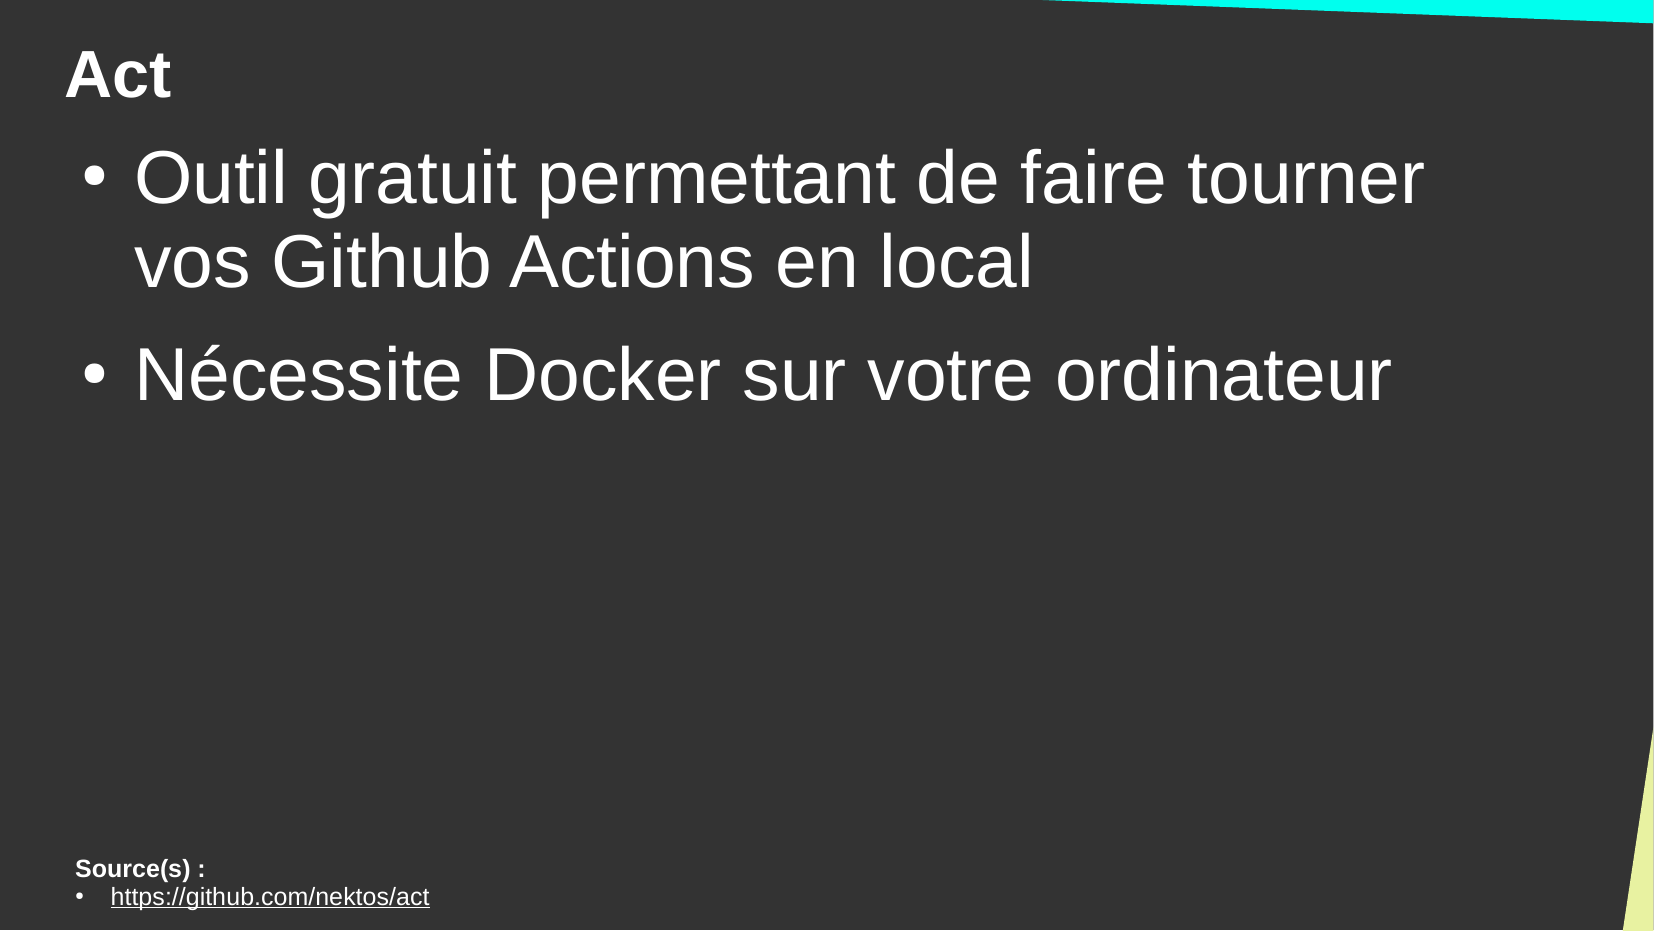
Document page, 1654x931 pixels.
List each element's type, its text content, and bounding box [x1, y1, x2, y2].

text_box [1042, 0, 1654, 24]
text_box Source(s) : https://github.com/nektos/act [60, 809, 1546, 919]
text_box [1622, 723, 1654, 931]
list Outil gratuit permettant de faire tourner vos Github Actions en local Nécessite Docker sur votre ordinateur [63, 135, 1542, 556]
title Act [64, 37, 1105, 119]
